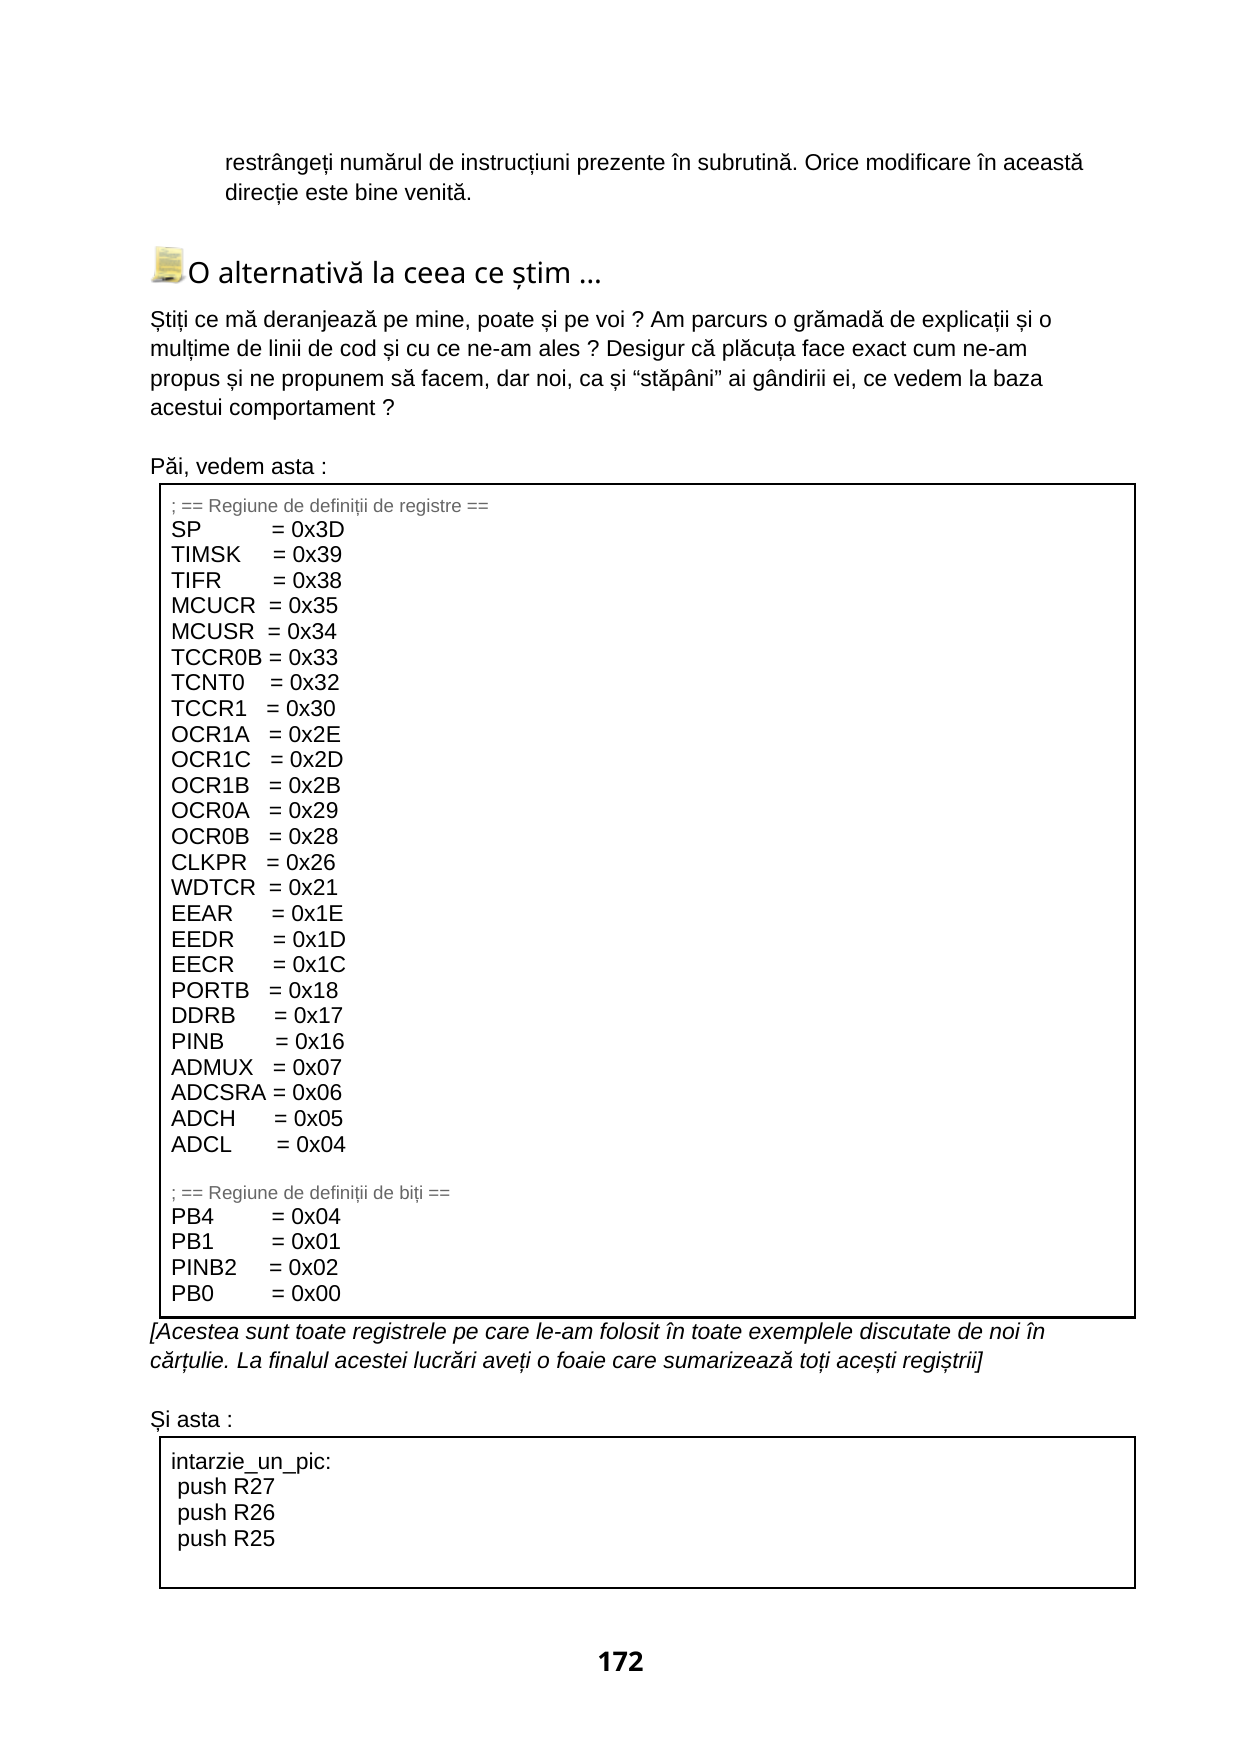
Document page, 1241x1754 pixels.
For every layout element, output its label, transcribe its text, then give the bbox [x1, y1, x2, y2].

text Păi, vedem asta : [150, 453, 1091, 479]
list restrângeți numărul de instrucțiuni prezente în subrutină. Orice modificare în această direcție este bine venită. [187, 150, 1091, 205]
text Știți ce mă deranjează pe mine, poate și pe voi ? Am parcurs o grămadă de explicații și o mulțime de linii de cod și cu ce ne-am ales ? Desigur că plăcuța face exact cum ne-am propus și ne propunem să facem, dar noi, ca și “stăpâni” ai gândirii ei, ce vedem la baza acestui comportament ? [150, 307, 1091, 420]
picture [150, 246, 188, 284]
text Și asta : [150, 1407, 1091, 1432]
table_header ; == Regiune de definiții de registre == SP = 0x3D TIMSK = 0x39 TIFR = 0x38 MCUCR = 0x35 MCUSR = 0x34 TCCR0B = 0x33 TCNT0 = 0x32 TCCR1 = 0x30 OCR1A = 0x2E OCR1C = 0x2D OCR1B = 0x2B OCR0A = 0x29 OCR0B = 0x28 CLKPR = 0x26 WDTCR = 0x21 EEAR = 0x1E EEDR = 0x1D EECR = 0x1C PORTB = 0x18 DDRB = 0x17 PINB = 0x16 ADMUX = 0x07 ADCSRA = 0x06 ADCH = 0x05 ADCL = 0x04 ; == Regiune de definiții de biți == PB4 = 0x04 PB1 = 0x01 PINB2 = 0x02 PB0 = 0x00 [161, 485, 1134, 1316]
subtitle O alternativă la ceea ce știm … [150, 246, 1091, 292]
text [Acestea sunt toate registrele pe care le-am folosit în toate exemplele discutate de noi în cărțulie. La finalul acestei lucrări aveți o foaie care sumarizează toți acești regiștrii] [150, 1318, 1091, 1373]
table_header intarzie_un_pic: push R27 push R26 push R25 [161, 1438, 1134, 1587]
